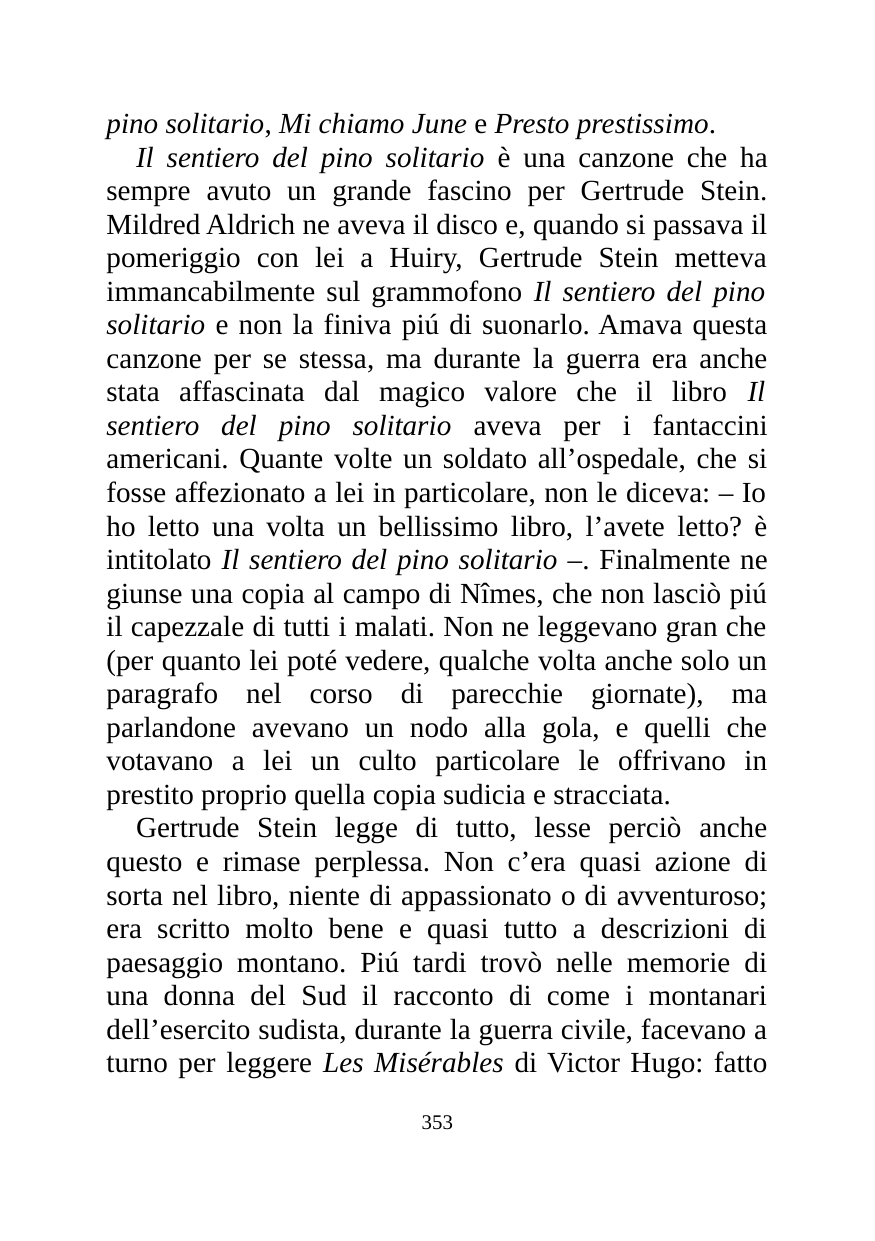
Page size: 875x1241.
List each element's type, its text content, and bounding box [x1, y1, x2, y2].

text Gertrude Stein legge di tutto, lesse perciò anche questo e rimase perplessa. Non c’era quasi azione di sorta nel libro, niente di appassionato o di avventuroso; era scritto molto bene e quasi tutto a descrizioni di paesaggio montano. Piú tardi trovò nelle memorie di una donna del Sud il racconto di come i montanari dell’esercito sudista, durante la guerra civile, facevano a turno per leggere Les Misérables di Victor Hugo: fatto [106, 811, 768, 1079]
text pino solitario, Mi chiamo June e Presto prestissimo. [106, 106, 768, 140]
text Il sentiero del pino solitario è una canzone che ha sempre avuto un grande fascino per Gertrude Stein. Mildred Aldrich ne aveva il disco e, quando si passava il pomeriggio con lei a Huiry, Gertrude Stein metteva immancabilmente sul grammofono Il sentiero del pino solitario e non la finiva piú di suonarlo. Amava questa canzone per se stessa, ma durante la guerra era anche stata affascinata dal magico valore che il libro Il sentiero del pino solitario aveva per i fantaccini americani. Quante volte un soldato all’ospedale, che si fosse affezionato a lei in particolare, non le diceva: – Io ho letto una volta un bellissimo libro, l’avete letto? è intitolato Il sentiero del pino solitario –. Finalmente ne giunse una copia al campo di Nîmes, che non lasciò piú il capezzale di tutti i malati. Non ne leggevano gran che (per quanto lei poté vedere, qualche volta anche solo un paragrafo nel corso di parecchie giornate), ma parlandone avevano un nodo alla gola, e quelli che votavano a lei un culto particolare le offrivano in prestito proprio quella copia sudicia e stracciata. [106, 140, 768, 811]
